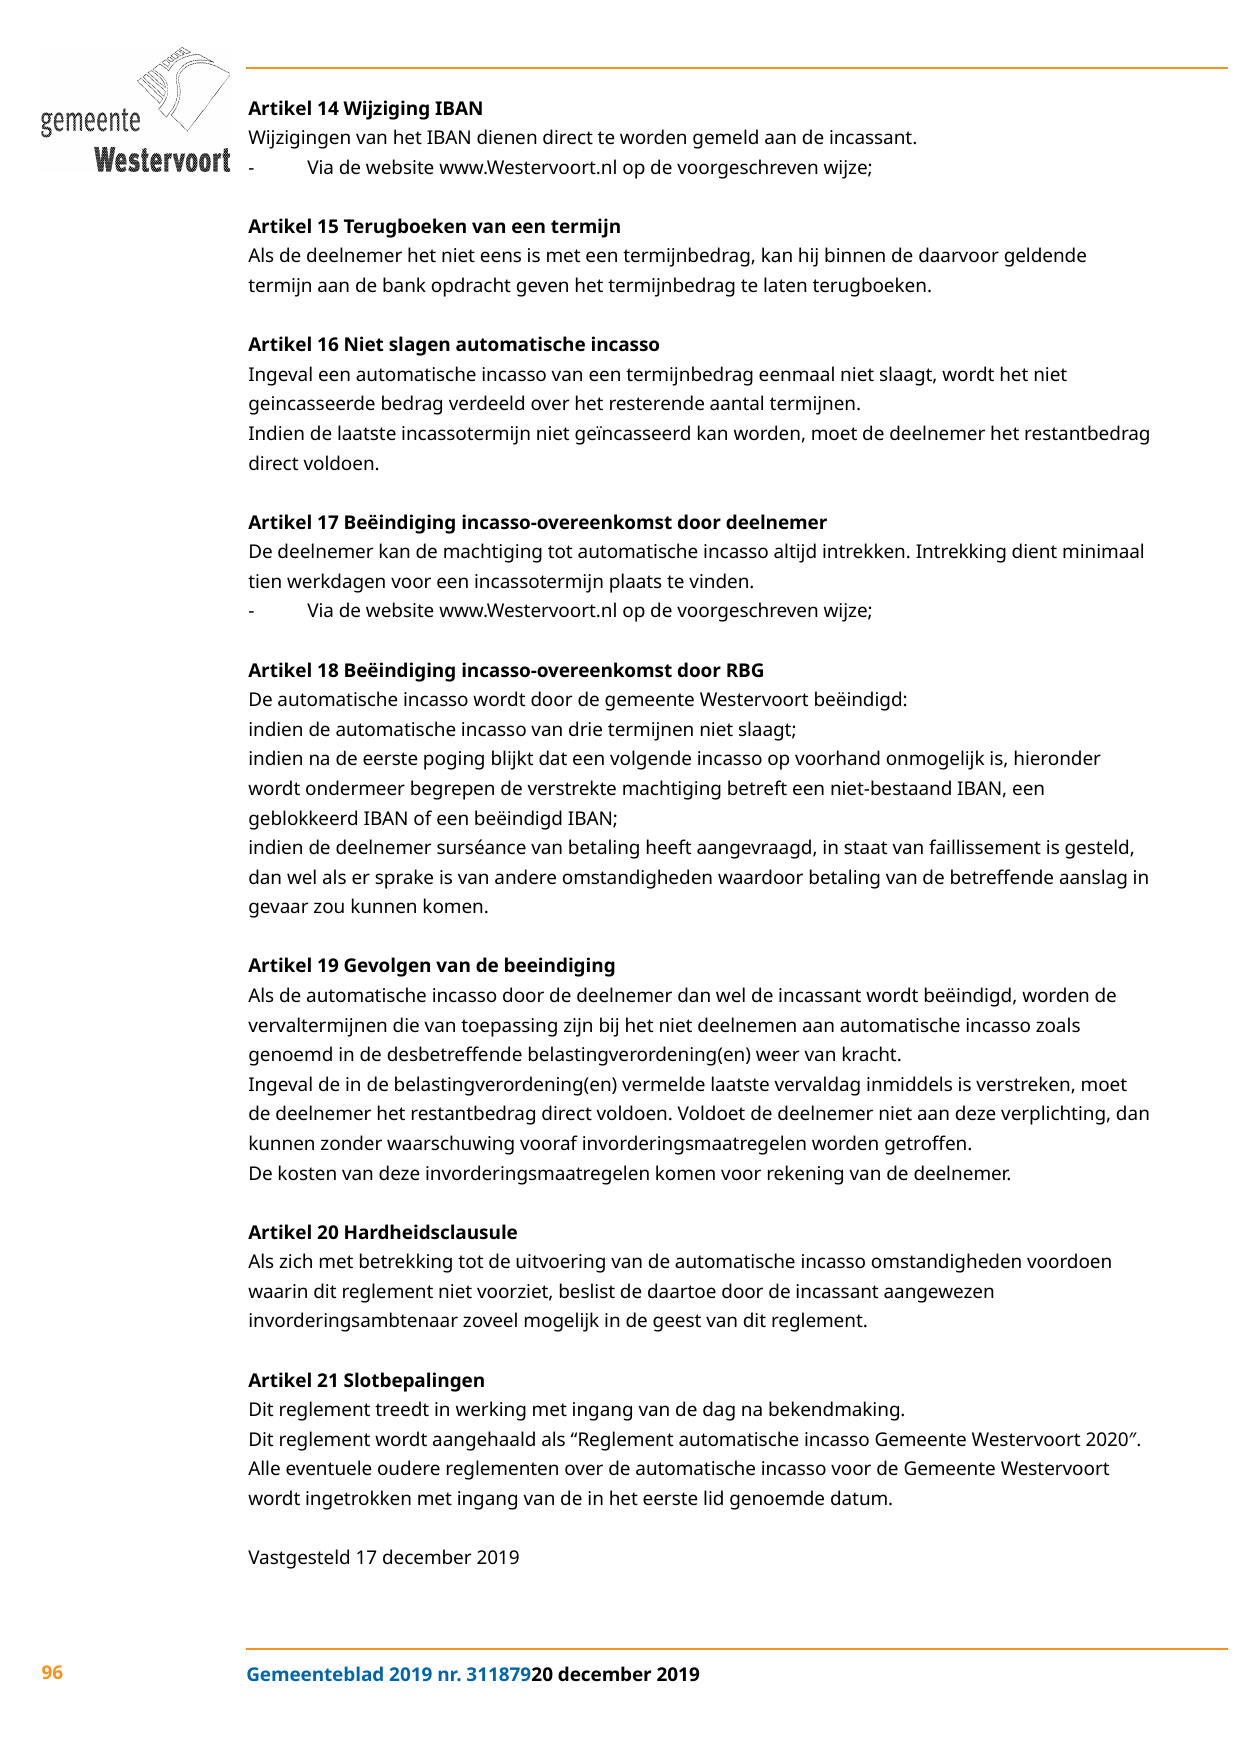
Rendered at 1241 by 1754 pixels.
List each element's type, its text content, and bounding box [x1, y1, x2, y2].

text Artikel 21 Slotbepalingen [248, 1367, 1152, 1393]
list Via de website www.Westervoort.nl op de voorgeschreven wijze; [248, 154, 1152, 180]
text Als zich met betrekking tot de uitvoering van de automatische incasso omstandigheden voordoen waarin dit reglement niet voorziet, beslist de daartoe door de incassant aangewezen invorderingsambtenaar zoveel mogelijk in de geest van dit reglement. [248, 1248, 1152, 1333]
picture [41, 47, 231, 172]
text Indien de laatste incassotermijn niet geïncasseerd kan worden, moet de deelnemer het restantbedrag direct voldoen. [248, 420, 1152, 476]
text Als de automatische incasso door de deelnemer dan wel de incassant wordt beëindigd, worden de vervaltermijnen die van toepassing zijn bij het niet deelnemen aan automatische incasso zoals genoemd in de desbetreffende belastingverordening(en) weer van kracht. [248, 982, 1152, 1067]
text indien de deelnemer surséance van betaling heeft aangevraagd, in staat van faillissement is gesteld, dan wel als er sprake is van andere omstandigheden waardoor betaling van de betreffende aanslag in gevaar zou kunnen komen. [248, 834, 1152, 919]
text Als de deelnemer het niet eens is met een termijnbedrag, kan hij binnen de daarvoor geldende termijn aan de bank opdracht geven het termijnbedrag te laten terugboeken. [248, 243, 1152, 298]
text Alle eventuele oudere reglementen over de automatische incasso voor de Gemeente Westervoort wordt ingetrokken met ingang van de in het eerste lid genoemde datum. [248, 1456, 1152, 1511]
text Dit reglement treedt in werking met ingang van de dag na bekendmaking. [248, 1396, 1152, 1422]
text Vastgesteld 17 december 2019 [248, 1544, 1152, 1570]
text De automatische incasso wordt door de gemeente Westervoort beëindigd: [248, 686, 1152, 712]
text Artikel 17 Beëindiging incasso-overeenkomst door deelnemer [248, 509, 1152, 535]
text Artikel 20 Hardheidsclausule [248, 1219, 1152, 1245]
text De kosten van deze invorderingsmaatregelen komen voor rekening van de deelnemer. [248, 1160, 1152, 1186]
text Dit reglement wordt aangehaald als “Reglement automatische incasso Gemeente Westervoort 2020″. [248, 1426, 1152, 1452]
text Wijzigingen van het IBAN dienen direct te worden gemeld aan de incassant. [248, 124, 1152, 150]
text Artikel 14 Wijziging IBAN [248, 95, 1152, 121]
text Artikel 19 Gevolgen van de beeindiging [248, 953, 1152, 978]
text De deelnemer kan de machtiging tot automatische incasso altijd intrekken. Intrekking dient minimaal tien werkdagen voor een incassotermijn plaats te vinden. [248, 538, 1152, 594]
text Artikel 15 Terugboeken van een termijn [248, 213, 1152, 239]
text Artikel 16 Niet slagen automatische incasso [248, 331, 1152, 357]
list Via de website www.Westervoort.nl op de voorgeschreven wijze; [248, 598, 1152, 623]
text indien de automatische incasso van drie termijnen niet slaagt; [248, 716, 1152, 742]
text Artikel 18 Beëindiging incasso-overeenkomst door RBG [248, 657, 1152, 683]
text Ingeval de in de belastingverordening(en) vermelde laatste vervaldag inmiddels is verstreken, moet de deelnemer het restantbedrag direct voldoen. Voldoet de deelnemer niet aan deze verplichting, dan kunnen zonder waarschuwing vooraf invorderingsmaatregelen worden getroffen. [248, 1071, 1152, 1156]
text Ingeval een automatische incasso van een termijnbedrag eenmaal niet slaagt, wordt het niet geincasseerde bedrag verdeeld over het resterende aantal termijnen. [248, 361, 1152, 416]
text indien na de eerste poging blijkt dat een volgende incasso op voorhand onmogelijk is, hieronder wordt ondermeer begrepen de verstrekte machtiging betreft een niet-bestaand IBAN, een geblokkeerd IBAN of een beëindigd IBAN; [248, 746, 1152, 831]
